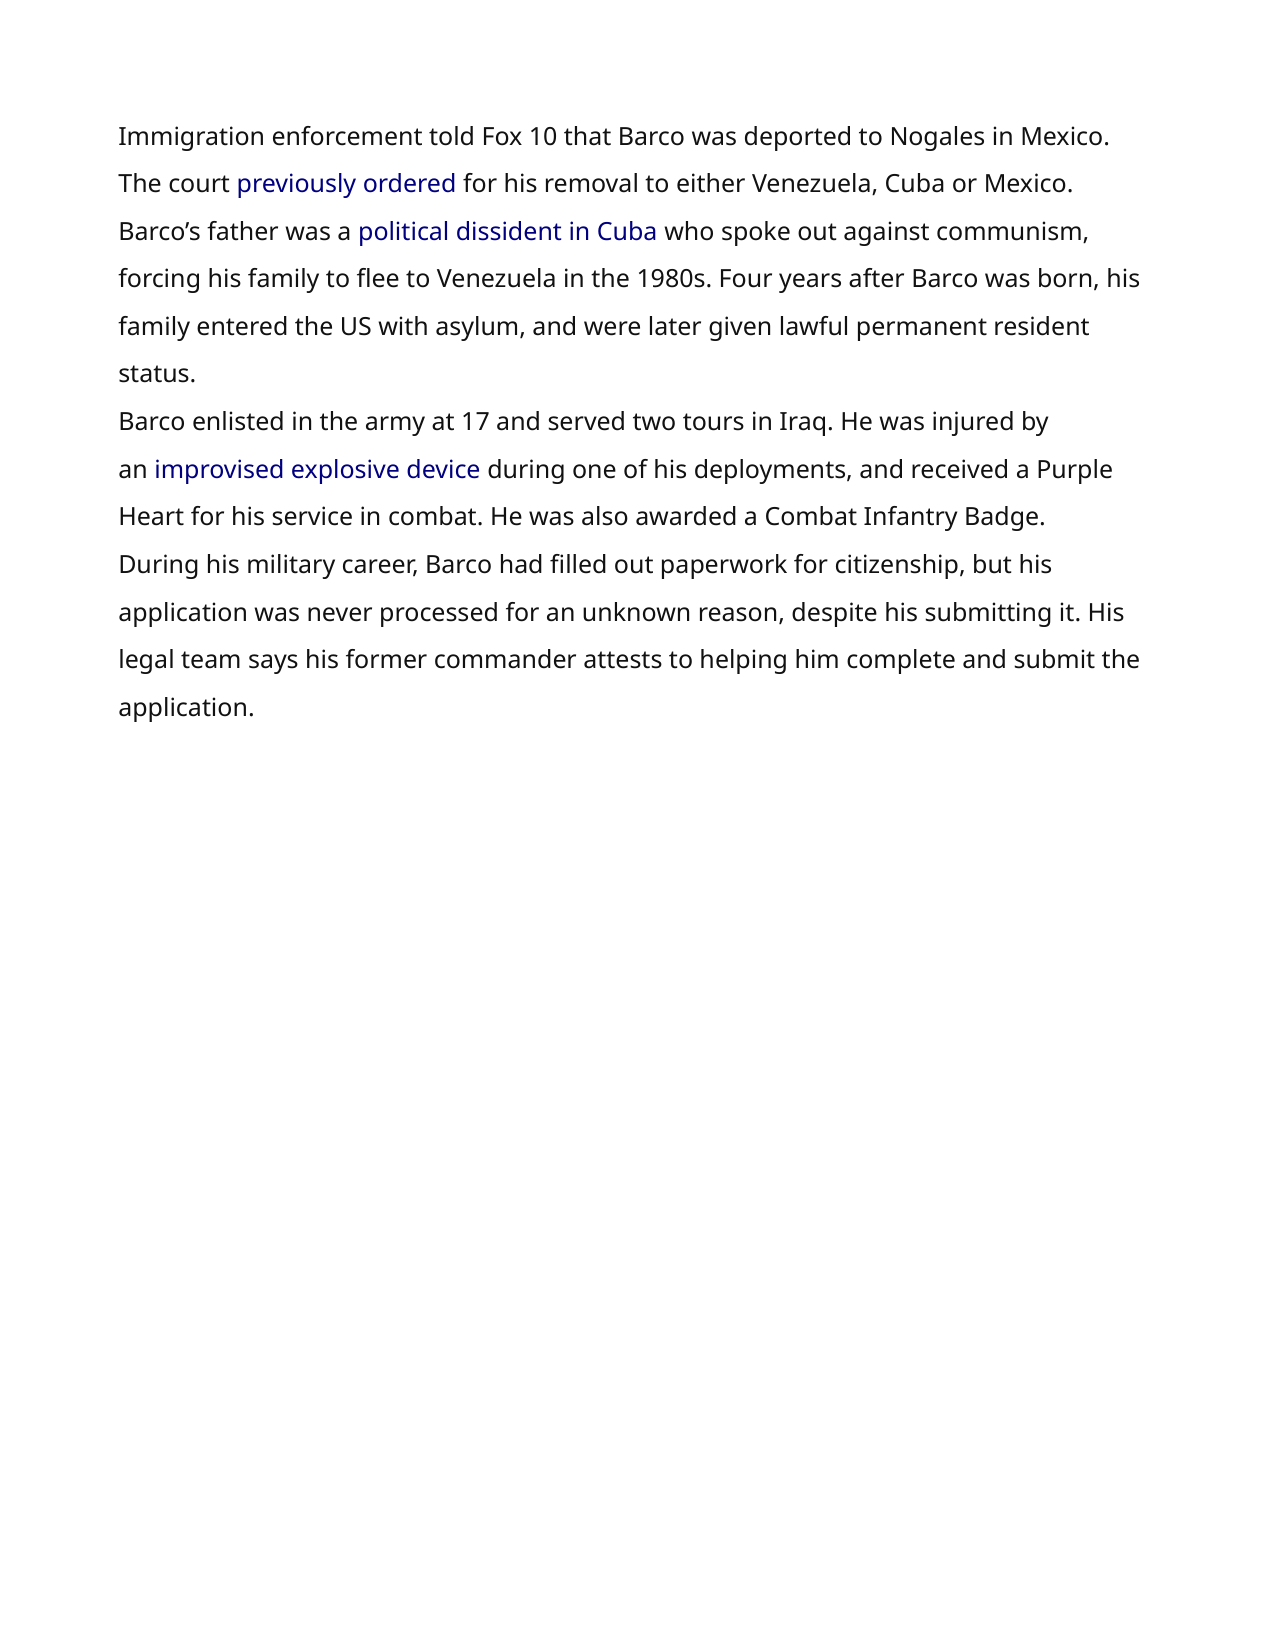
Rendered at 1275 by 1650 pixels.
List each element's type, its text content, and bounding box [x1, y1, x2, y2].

text Immigration enforcement told Fox 10 that Barco was deported to Nogales in Mexico. [118, 118, 1157, 152]
text Barco’s father was a political dissident in Cuba who spoke out against communism, forcing his family to flee to Venezuela in the 1980s. Four years after Barco was born, his family entered the US with asylum, and were later given lawful permanent resident status. [118, 213, 1157, 390]
text During his military career, Barco had filled out paperwork for citizenship, but his application was never processed for an unknown reason, despite his submitting it. His legal team says his former commander attests to helping him complete and submit the application. [118, 547, 1157, 723]
text Barco enlisted in the army at 17 and served two tours in Iraq. He was injured by an improvised explosive device during one of his deployments, and received a Purple Heart for his service in combat. He was also awarded a Combat Infantry Badge. [118, 404, 1157, 533]
text The court previously ordered for his removal to either Venezuela, Cuba or Mexico. [118, 166, 1157, 200]
